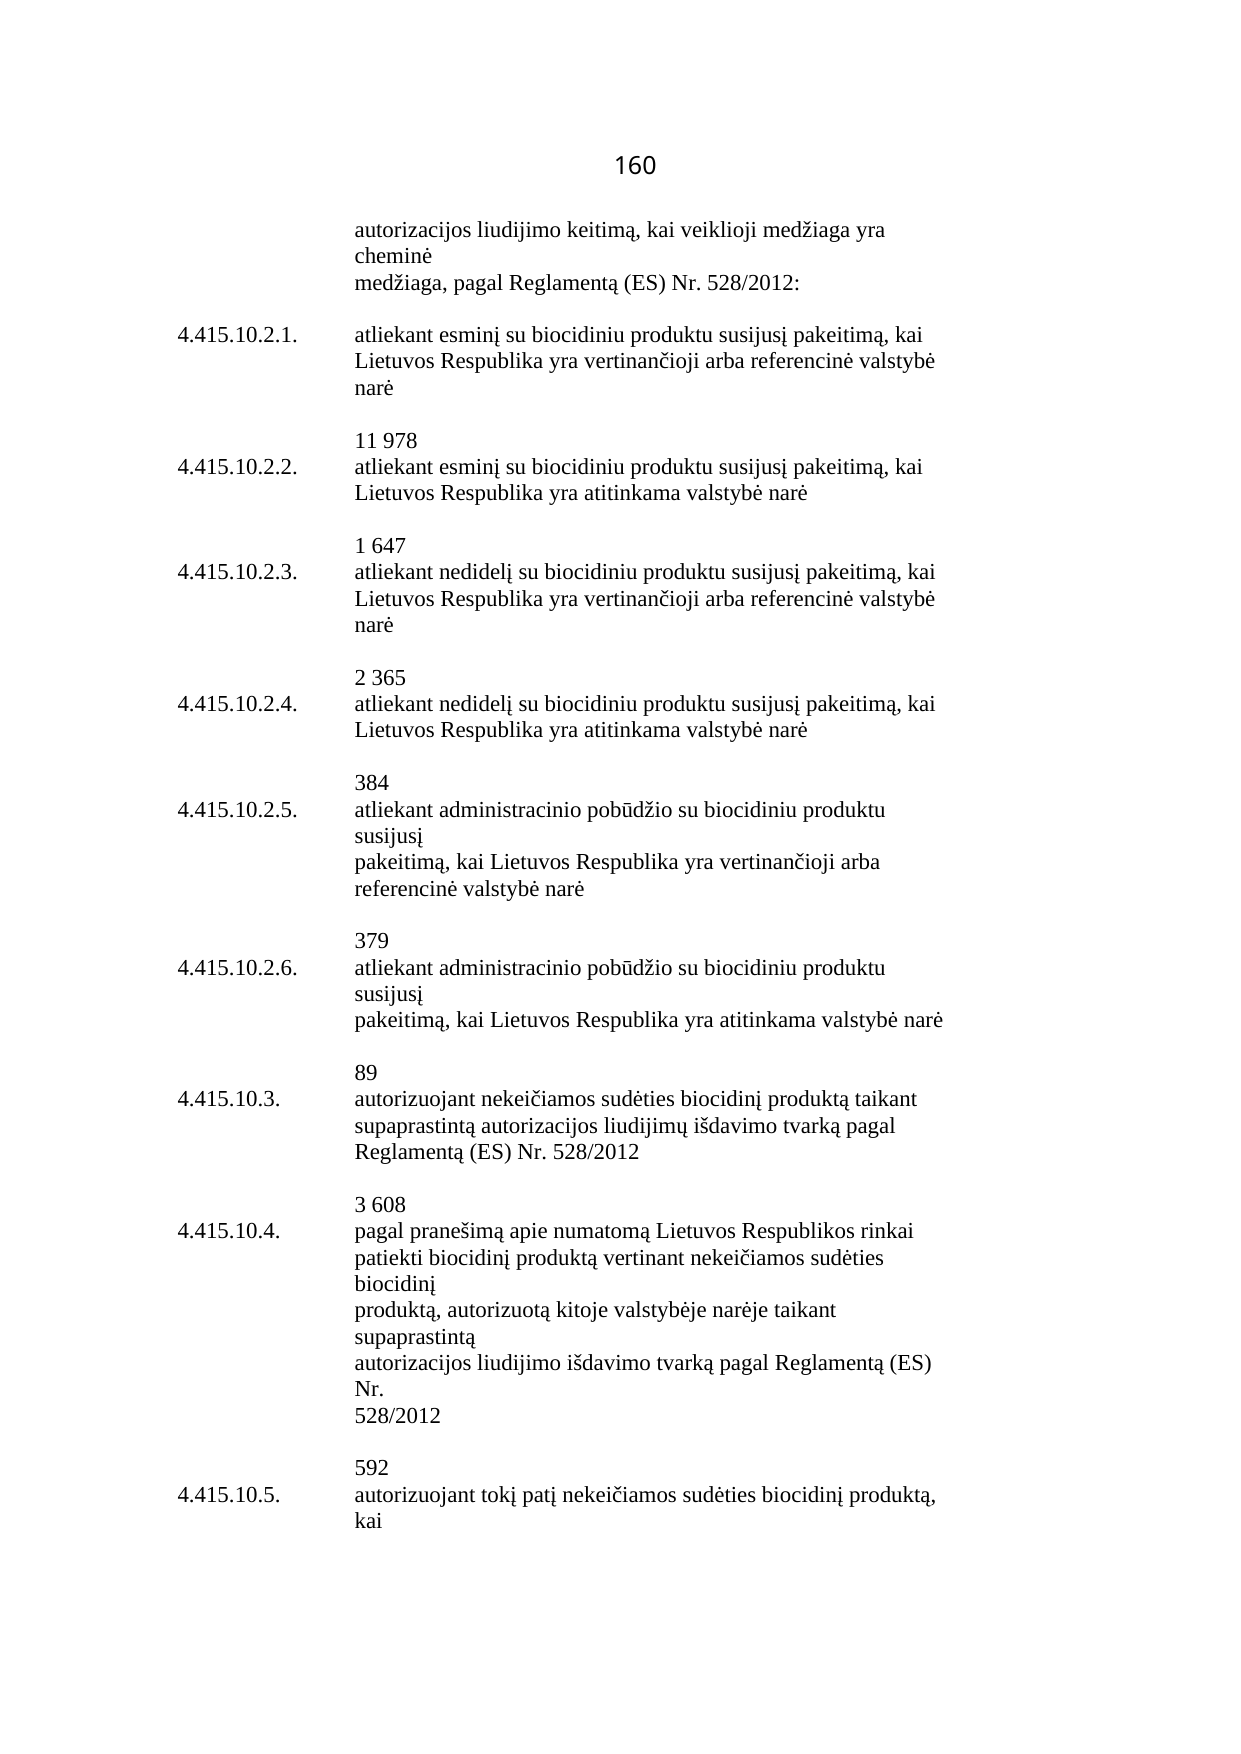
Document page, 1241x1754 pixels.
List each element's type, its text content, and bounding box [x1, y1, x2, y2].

text Lietuvos Respublika yra vertinančioji arba referencinė valstybė [354, 348, 945, 374]
text narė 2 365 [354, 611, 945, 690]
text Lietuvos Respublika yra atitinkama valstybė narė 384 [354, 717, 945, 796]
text produktą, autorizuotą kitoje valstybėje narėje taikant supaprastintą [354, 1296, 945, 1349]
text 4.415.10.2.1. atliekant esminį su biocidiniu produktu susijusį pakeitimą, kai [177, 321, 945, 348]
text 4.415.10.2.4. atliekant nedidelį su biocidiniu produktu susijusį pakeitimą, kai [177, 690, 945, 717]
text patiekti biocidinį produktą vertinant nekeičiamos sudėties biocidinį [354, 1244, 945, 1296]
text 4.415.10.3. autorizuojant nekeičiamos sudėties biocidinį produktą taikant [177, 1086, 945, 1112]
text 528/2012 592 [354, 1402, 945, 1481]
text 4.415.10.2.5. atliekant administracinio pobūdžio su biocidiniu produktu susijusį [177, 796, 945, 848]
text 4.415.10.2.3. atliekant nedidelį su biocidiniu produktu susijusį pakeitimą, kai [177, 558, 945, 585]
text 4.415.10.2.6. atliekant administracinio pobūdžio su biocidiniu produktu susijusį [177, 954, 945, 1006]
text pakeitimą, kai Lietuvos Respublika yra atitinkama valstybė narė 89 [354, 1006, 945, 1086]
text referencinė valstybė narė 379 [354, 875, 945, 954]
text Lietuvos Respublika yra atitinkama valstybė narė 1 647 [354, 479, 945, 558]
text 4.415.10.2.2. atliekant esminį su biocidiniu produktu susijusį pakeitimą, kai [177, 453, 945, 479]
text narė 11 978 [354, 374, 945, 453]
text supaprastintą autorizacijos liudijimų išdavimo tvarką pagal [354, 1112, 945, 1138]
text medžiaga, pagal Reglamentą (ES) Nr. 528/2012: [354, 268, 945, 321]
text autorizacijos liudijimo išdavimo tvarką pagal Reglamentą (ES) Nr. [354, 1349, 945, 1402]
text 4.415.10.4. pagal pranešimą apie numatomą Lietuvos Respublikos rinkai [177, 1217, 945, 1244]
text 4.415.10.5. autorizuojant tokį patį nekeičiamos sudėties biocidinį produktą, kai [177, 1481, 945, 1533]
text Lietuvos Respublika yra vertinančioji arba referencinė valstybė [354, 585, 945, 611]
text autorizacijos liudijimo keitimą, kai veiklioji medžiaga yra cheminė [354, 216, 945, 268]
text Reglamentą (ES) Nr. 528/2012 3 608 [354, 1138, 945, 1217]
text pakeitimą, kai Lietuvos Respublika yra vertinančioji arba [354, 848, 945, 875]
